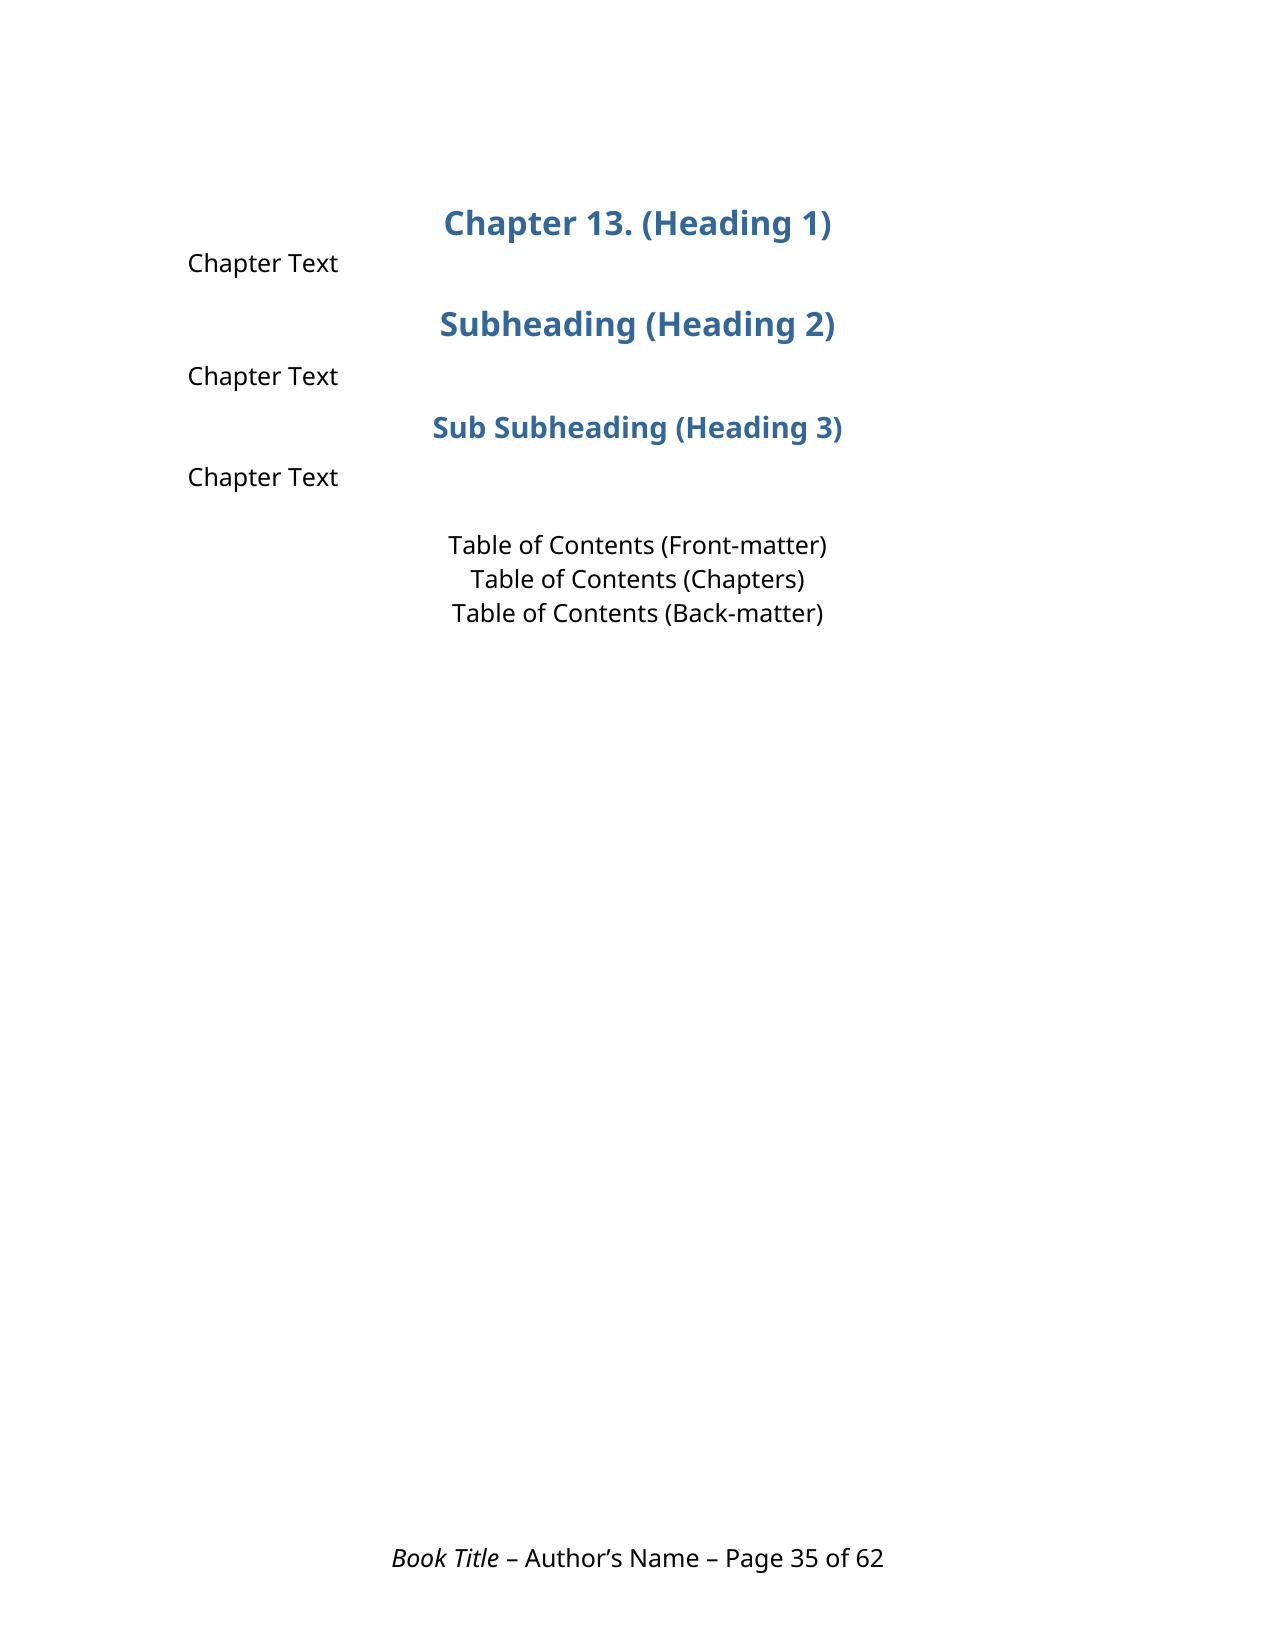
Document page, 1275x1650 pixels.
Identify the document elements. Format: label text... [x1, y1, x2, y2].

text Chapter Text [187, 358, 1087, 392]
subtitle Subheading (Heading 2) [187, 300, 1087, 346]
text Table of Contents (Back-matter) [187, 596, 1087, 630]
text Table of Contents (Front-matter) [187, 527, 1087, 562]
text Table of Contents (Chapters) [187, 562, 1087, 596]
text Chapter Text [187, 459, 1087, 493]
subtitle Chapter 13. (Heading 1) [187, 200, 1087, 245]
text Chapter Text [187, 245, 1087, 279]
subtitle Sub Subheading (Heading 3) [187, 407, 1087, 447]
